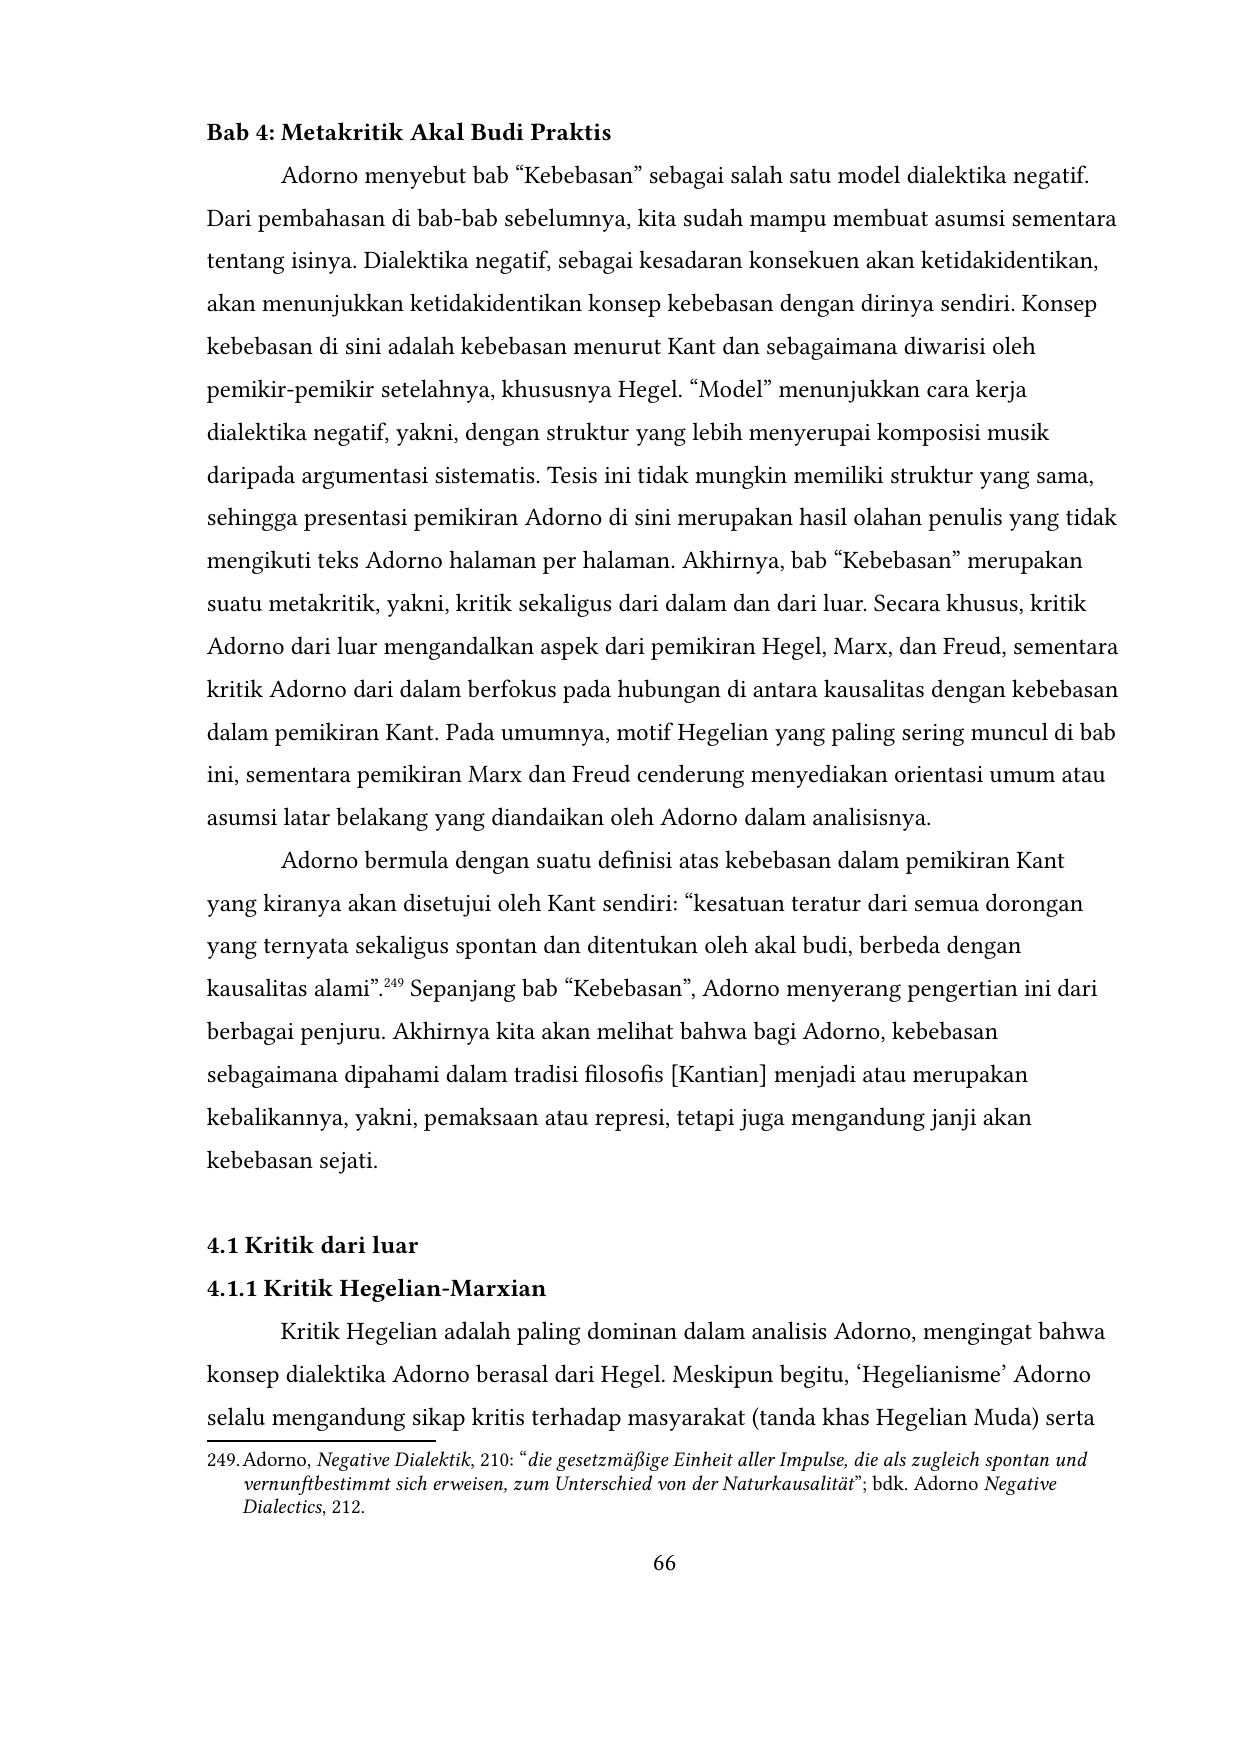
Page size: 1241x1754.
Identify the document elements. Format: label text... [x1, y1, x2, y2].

text Kritik Hegelian adalah paling dominan dalam analisis Adorno, mengingat bahwa konsep dialektika Adorno berasal dari Hegel. Meskipun begitu, ‘Hegelianisme’ Adorno selalu mengandung sikap kritis terhadap masyarakat (tanda khas Hegelian Muda) serta [207, 1317, 1122, 1431]
text Adorno, Negative Dialektik, 210: “die gesetzmäßige Einheit aller Impulse, die als zugleich spontan und vernunftbestimmt sich erweisen, zum Unterschied von der Naturkausalität”; bdk. Adorno Negative Dialectics, 212. [207, 1447, 1122, 1519]
text Bab 4: Metakritik Akal Budi Praktis [207, 118, 1122, 147]
text Adorno bermula dengan suatu definisi atas kebebasan dalam pemikiran Kant yang kiranya akan disetujui oleh Kant sendiri: “kesatuan teratur dari semua dorongan yang ternyata sekaligus spontan dan ditentukan oleh akal budi, berbeda dengan kausalitas alami”. Sepanjang bab “Kebebasan”, Adorno menyerang pengertian ini dari berbagai penjuru. Akhirnya kita akan melihat bahwa bagi Adorno, kebebasan sebagaimana dipahami dalam tradisi filosofis [Kantian] menjadi atau merupakan kebalikannya, yakni, pemaksaan atau represi, tetapi juga mengandung janji akan kebebasan sejati. [207, 846, 1122, 1174]
text 4.1 Kritik dari luar [207, 1231, 1122, 1260]
text Adorno menyebut bab “Kebebasan” sebagai salah satu model dialektika negatif. Dari pembahasan di bab-bab sebelumnya, kita sudah mampu membuat asumsi sementara tentang isinya. Dialektika negatif, sebagai kesadaran konsekuen akan ketidakidentikan, akan menunjukkan ketidakidentikan konsep kebebasan dengan dirinya sendiri. Konsep kebebasan di sini adalah kebebasan menurut Kant dan sebagaimana diwarisi oleh pemikir-pemikir setelahnya, khususnya Hegel. “Model” menunjukkan cara kerja dialektika negatif, yakni, dengan struktur yang lebih menyerupai komposisi musik daripada argumentasi sistematis. Tesis ini tidak mungkin memiliki struktur yang sama, sehingga presentasi pemikiran Adorno di sini merupakan hasil olahan penulis yang tidak mengikuti teks Adorno halaman per halaman. Akhirnya, bab “Kebebasan” merupakan suatu metakritik, yakni, kritik sekaligus dari dalam dan dari luar. Secara khusus, kritik Adorno dari luar mengandalkan aspek dari pemikiran Hegel, Marx, dan Freud, sementara kritik Adorno dari dalam berfokus pada hubungan di antara kausalitas dengan kebebasan dalam pemikiran Kant. Pada umumnya, motif Hegelian yang paling sering muncul di bab ini, sementara pemikiran Marx dan Freud cenderung menyediakan orientasi umum atau asumsi latar belakang yang diandaikan oleh Adorno dalam analisisnya. [207, 161, 1122, 832]
text 4.1.1 Kritik Hegelian-Marxian [207, 1274, 1122, 1303]
